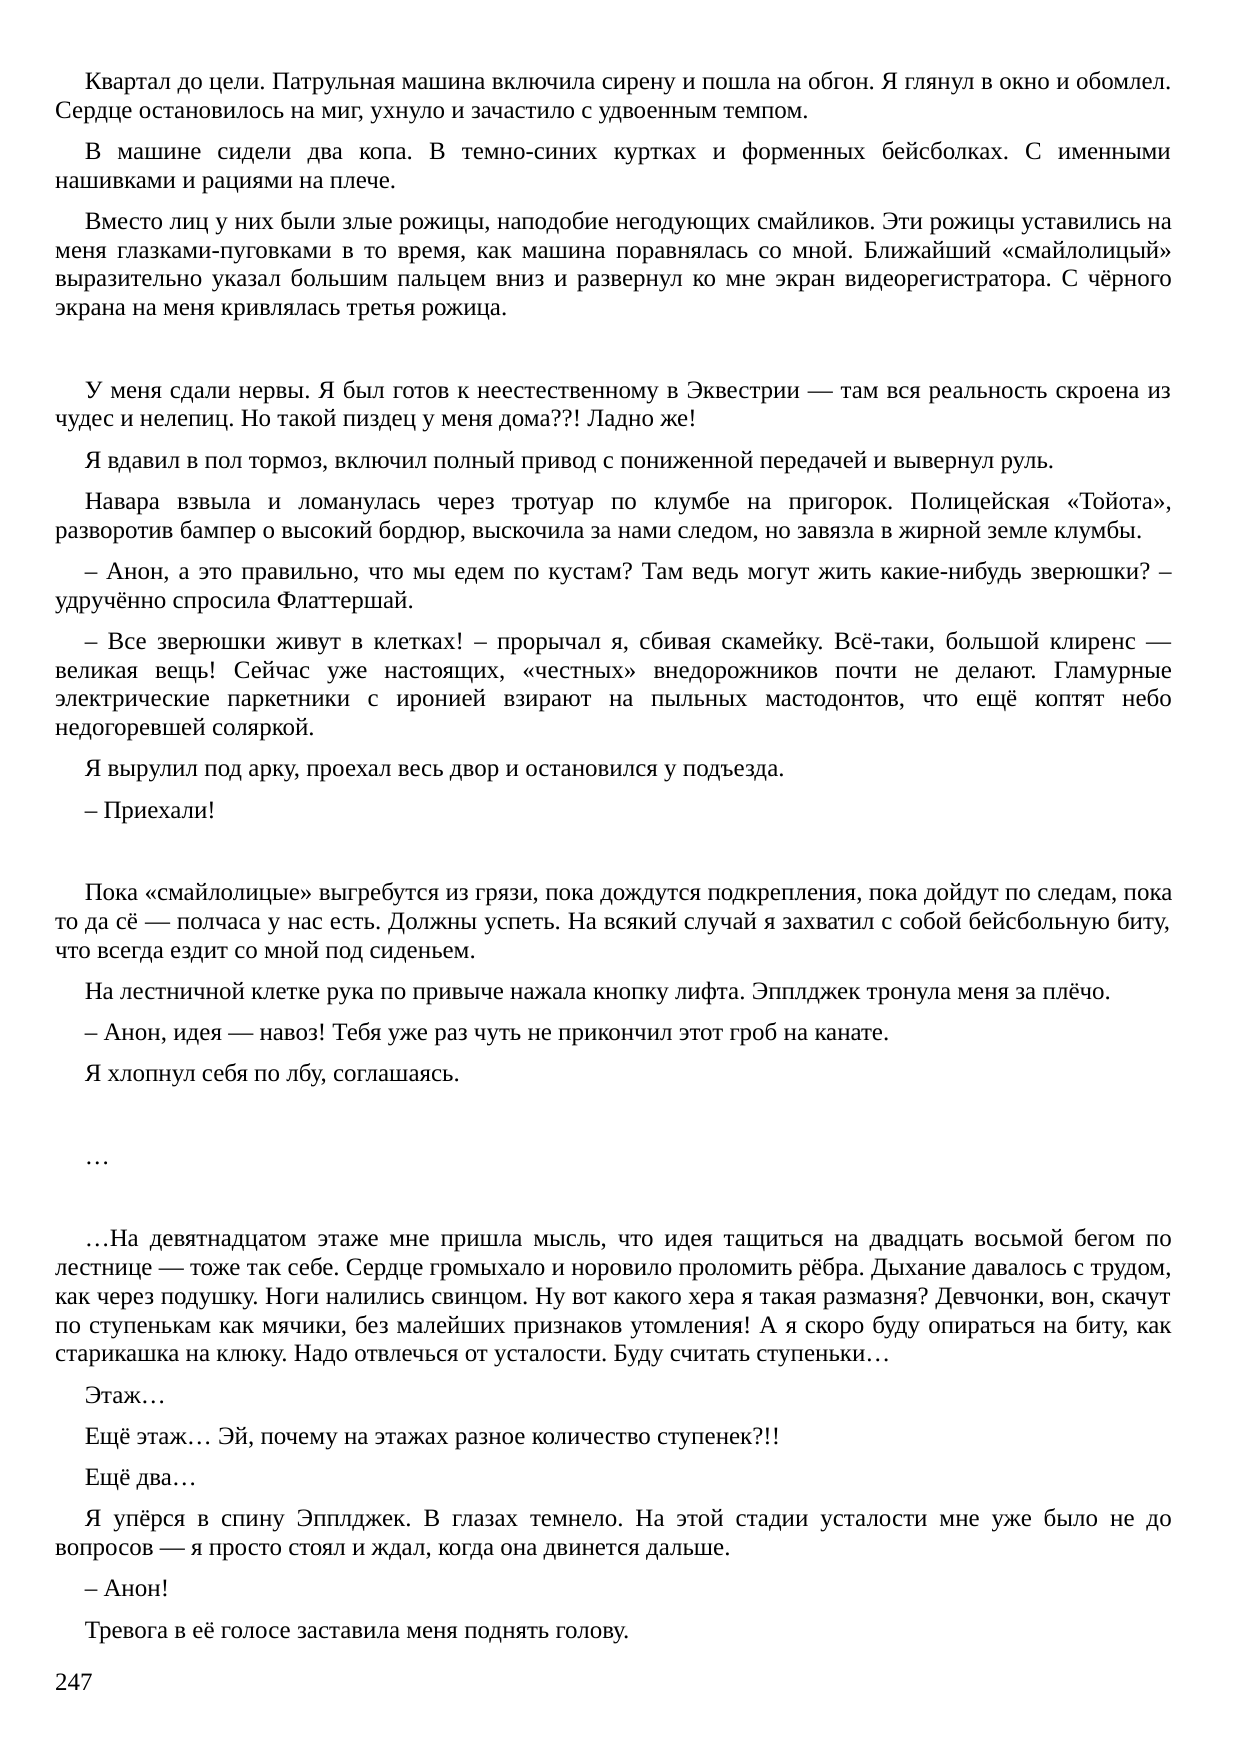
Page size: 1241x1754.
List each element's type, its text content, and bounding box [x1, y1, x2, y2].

text – Все зверюшки живут в клетках! – прорычал я, сбивая скамейку. Всё-таки, большой клиренс — великая вещь! Сейчас уже настоящих, «честных» внедорожников почти не делают. Гламурные электрические паркетники с иронией взирают на пыльных мастодонтов, что ещё коптят небо недогоревшей соляркой. [55, 626, 1173, 741]
text Я упёрся в спину Эпплджек. В глазах темнело. На этой стадии усталости мне уже было не до вопросов — я просто стоял и ждал, когда она двинется дальше. [55, 1503, 1173, 1561]
text – Анон, идея — навоз! Тебя уже раз чуть не прикончил этот гроб на канате. [55, 1017, 1173, 1046]
text – Анон, а это правильно, что мы едем по кустам? Там ведь могут жить какие-нибудь зверюшки? – удручённо спросила Флаттершай. [55, 556, 1173, 613]
text Этаж… [55, 1380, 1173, 1408]
text Квартал до цели. Патрульная машина включила сирену и пошла на обгон. Я глянул в окно и обомлел. Сердце остановилось на миг, ухнуло и зачастило с удвоенным темпом. [55, 66, 1173, 123]
text – Анон! [55, 1573, 1173, 1602]
text …На девятнадцатом этаже мне пришла мысль, что идея тащиться на двадцать восьмой бегом по лестнице — тоже так себе. Сердце громыхало и норовило проломить рёбра. Дыхание давалось с трудом, как через подушку. Ноги налились свинцом. Ну вот какого хера я такая размазня? Девчонки, вон, скачут по ступенькам как мячики, без малейших признаков утомления! А я скоро буду опираться на биту, как старикашка на клюку. Надо отвлечься от усталости. Буду считать ступеньки… [55, 1223, 1173, 1367]
text Навара взвыла и ломанулась через тротуар по клумбе на пригорок. Полицейская «Тойота», разворотив бампер о высокий бордюр, выскочила за нами следом, но завязла в жирной земле клумбы. [55, 486, 1173, 543]
text – Приехали! [55, 795, 1173, 823]
text На лестничной клетке рука по привыче нажала кнопку лифта. Эпплджек тронула меня за плёчо. [55, 976, 1173, 1005]
text Вместо лиц у них были злые рожицы, наподобие негодующих смайликов. Эти рожицы уставились на меня глазками-пуговками в то время, как машина поравнялась со мной. Ближайший «смайлолицый» выразительно указал большим пальцем вниз и развернул ко мне экран видеорегистратора. С чёрного экрана на меня кривлялась третья рожица. [55, 206, 1173, 321]
text В машине сидели два копа. В темно-синих куртках и форменных бейсболках. С именными нашивками и рациями на плече. [55, 136, 1173, 193]
text Ещё два… [55, 1462, 1173, 1491]
text … [55, 1141, 1173, 1170]
text Я хлопнул себя по лбу, соглашаясь. [55, 1058, 1173, 1087]
text Пока «смайлолицые» выгребутся из грязи, пока дождутся подкрепления, пока дойдут по следам, пока то да сё — полчаса у нас есть. Должны успеть. На всякий случай я захватил с собой бейсбольную биту, что всегда ездит со мной под сиденьем. [55, 877, 1173, 963]
text Я вдавил в пол тормоз, включил полный привод с пониженной передачей и вывернул руль. [55, 445, 1173, 473]
text Ещё этаж… Эй, почему на этажах разное количество ступенек?!! [55, 1421, 1173, 1450]
text Я вырулил под арку, проехал весь двор и остановился у подъезда. [55, 753, 1173, 782]
text У меня сдали нервы. Я был готов к неестественному в Эквестрии — там вся реальность скроена из чудес и нелепиц. Но такой пиздец у меня дома??! Ладно же! [55, 375, 1173, 432]
text Тревога в её голосе заставила меня поднять голову. [55, 1615, 1173, 1643]
